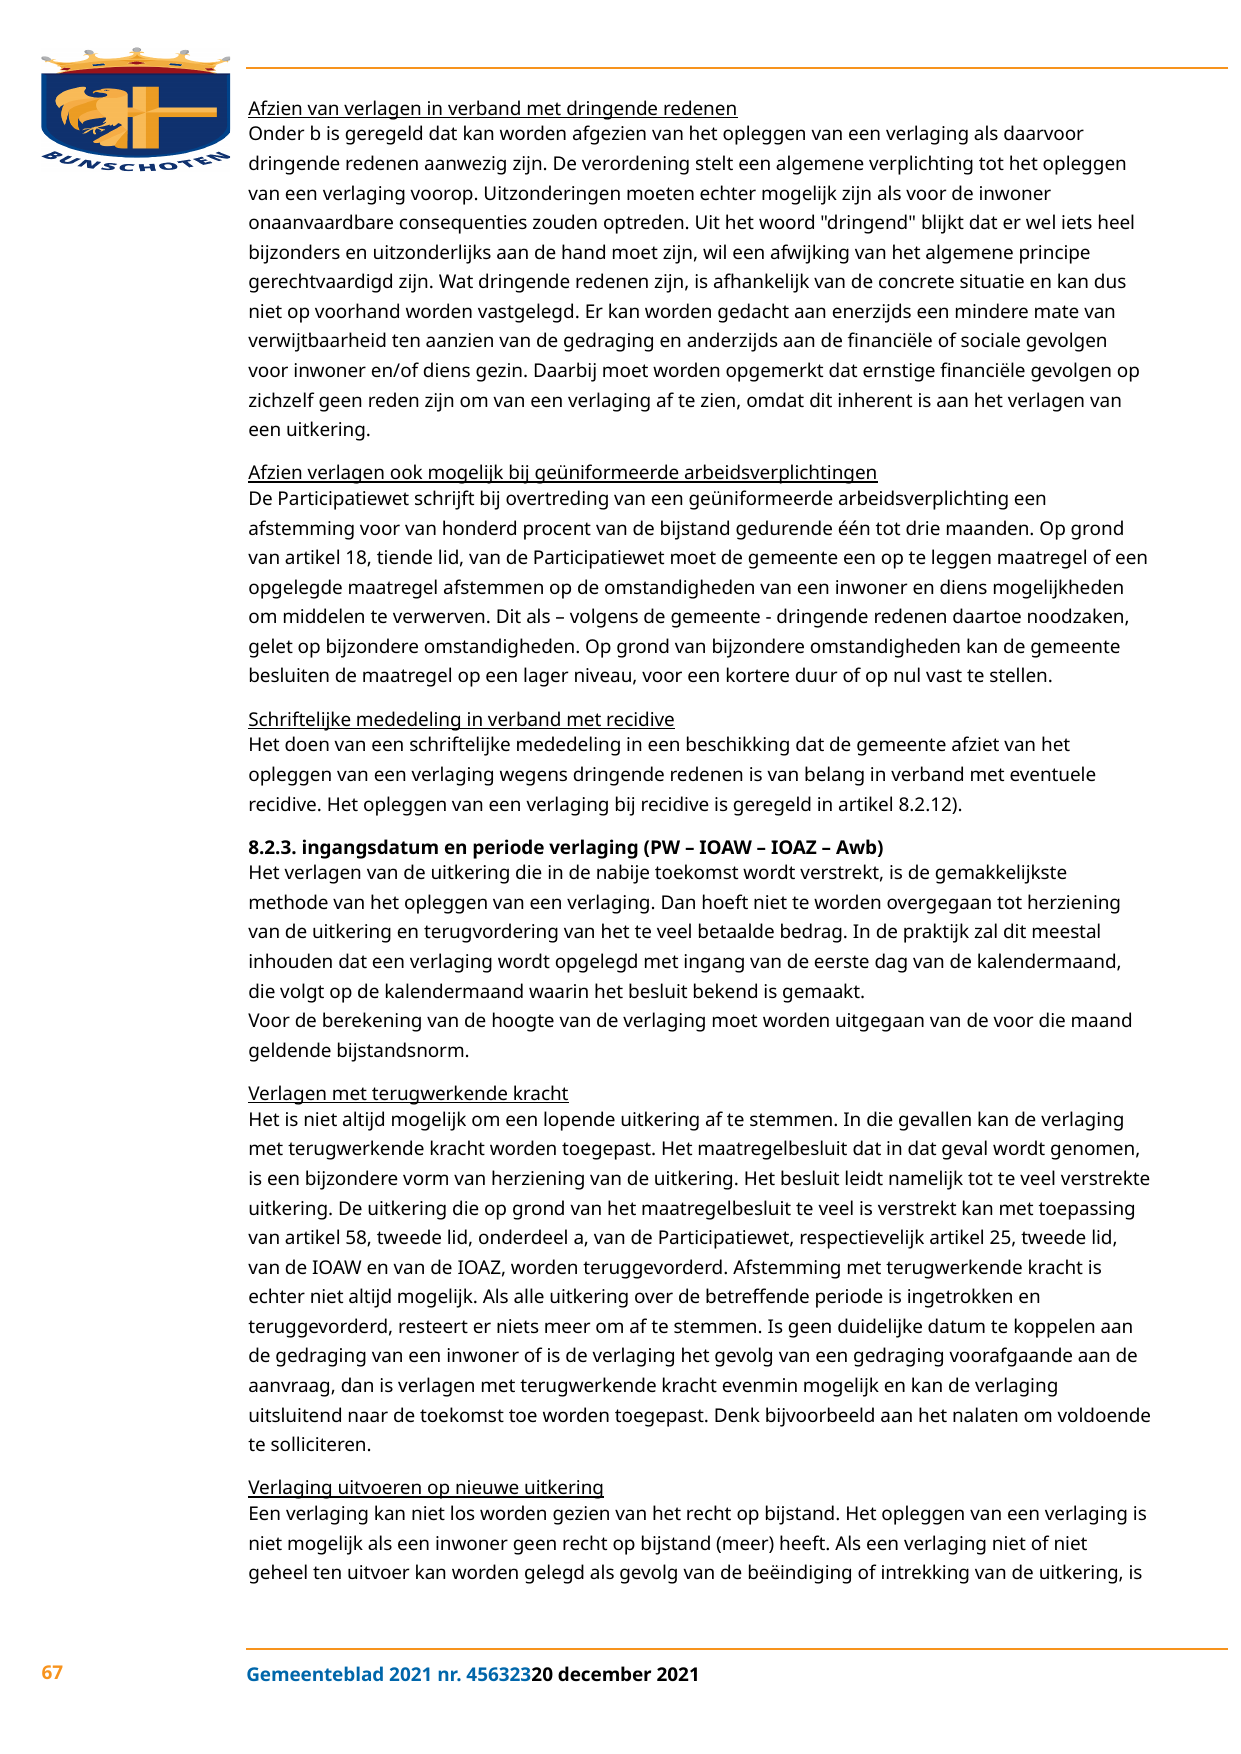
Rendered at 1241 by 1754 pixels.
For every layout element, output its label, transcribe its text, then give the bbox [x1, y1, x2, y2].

text Een verlaging kan niet los worden gezien van het recht op bijstand. Het opleggen van een verlaging is niet mogelijk als een inwoner geen recht op bijstand (meer) heeft. Als een verlaging niet of niet geheel ten uitvoer kan worden gelegd als gevolg van de beëindiging of intrekking van de uitkering, is [248, 1500, 1152, 1585]
text Verlaging uitvoeren op nieuwe uitkering [248, 1474, 1152, 1500]
text Het is niet altijd mogelijk om een lopende uitkering af te stemmen. In die gevallen kan de verlaging met terugwerkende kracht worden toegepast. Het maatregelbesluit dat in dat geval wordt genomen, is een bijzondere vorm van herziening van de uitkering. Het besluit leidt namelijk tot te veel verstrekte uitkering. De uitkering die op grond van het maatregelbesluit te veel is verstrekt kan met toepassing van artikel 58, tweede lid, onderdeel a, van de Participatiewet, respectievelijk artikel 25, tweede lid, van de IOAW en van de IOAZ, worden teruggevorderd. Afstemming met terugwerkende kracht is echter niet altijd mogelijk. Als alle uitkering over de betreffende periode is ingetrokken en teruggevorderd, resteert er niets meer om af te stemmen. Is geen duidelijke datum te koppelen aan de gedraging van een inwoner of is de verlaging het gevolg van een gedraging voorafgaande aan de aanvraag, dan is verlagen met terugwerkende kracht evenmin mogelijk en kan de verlaging uitsluitend naar de toekomst toe worden toegepast. Denk bijvoorbeeld aan het nalaten om voldoende te solliciteren. [248, 1106, 1152, 1457]
text Onder b is geregeld dat kan worden afgezien van het opleggen van een verlaging als daarvoor dringende redenen aanwezig zijn. De verordening stelt een algemene verplichting tot het opleggen van een verlaging voorop. Uitzonderingen moeten echter mogelijk zijn als voor de inwoner onaanvaardbare consequenties zouden optreden. Uit het woord "dringend" blijkt dat er wel iets heel bijzonders en uitzonderlijks aan de hand moet zijn, wil een afwijking van het algemene principe gerechtvaardigd zijn. Wat dringende redenen zijn, is afhankelijk van de concrete situatie en kan dus niet op voorhand worden vastgelegd. Er kan worden gedacht aan enerzijds een mindere mate van verwijtbaarheid ten aanzien van de gedraging en anderzijds aan de financiële of sociale gevolgen voor inwoner en/of diens gezin. Daarbij moet worden opgemerkt dat ernstige financiële gevolgen op zichzelf geen reden zijn om van een verlaging af te zien, omdat dit inherent is aan het verlagen van een uitkering. [248, 121, 1152, 442]
picture [41, 47, 231, 172]
text Het doen van een schriftelijke mededeling in een beschikking dat de gemeente afziet van het opleggen van een verlaging wegens dringende redenen is van belang in verband met eventuele recidive. Het opleggen van een verlaging bij recidive is geregeld in artikel 8.2.12). [248, 732, 1152, 816]
text Afzien verlagen ook mogelijk bij geüniformeerde arbeidsverplichtingen [248, 459, 1152, 485]
text Afzien van verlagen in verband met dringende redenen [248, 95, 1152, 121]
text Schriftelijke mededeling in verband met recidive [248, 706, 1152, 732]
text 8.2.3. ingangsdatum en periode verlaging (PW – IOAW – IOAZ – Awb) [248, 834, 1152, 859]
text De Participatiewet schrijft bij overtreding van een geüniformeerde arbeidsverplichting een afstemming voor van honderd procent van de bijstand gedurende één tot drie maanden. Op grond van artikel 18, tiende lid, van de Participatiewet moet de gemeente een op te leggen maatregel of een opgelegde maatregel afstemmen op de omstandigheden van een inwoner en diens mogelijkheden om middelen te verwerven. Dit als – volgens de gemeente - dringende redenen daartoe noodzaken, gelet op bijzondere omstandigheden. Op grond van bijzondere omstandigheden kan de gemeente besluiten de maatregel op een lager niveau, voor een kortere duur of op nul vast te stellen. [248, 485, 1152, 688]
text Voor de berekening van de hoogte van de verlaging moet worden uitgegaan van de voor die maand geldende bijstandsnorm. [248, 1007, 1152, 1063]
text Het verlagen van de uitkering die in de nabije toekomst wordt verstrekt, is de gemakkelijkste methode van het opleggen van een verlaging. Dan hoeft niet te worden overgegaan tot herziening van de uitkering en terugvordering van het te veel betaalde bedrag. In de praktijk zal dit meestal inhouden dat een verlaging wordt opgelegd met ingang van de eerste dag van de kalendermaand, die volgt op de kalendermaand waarin het besluit bekend is gemaakt. [248, 859, 1152, 1004]
text Verlagen met terugwerkende kracht [248, 1080, 1152, 1106]
